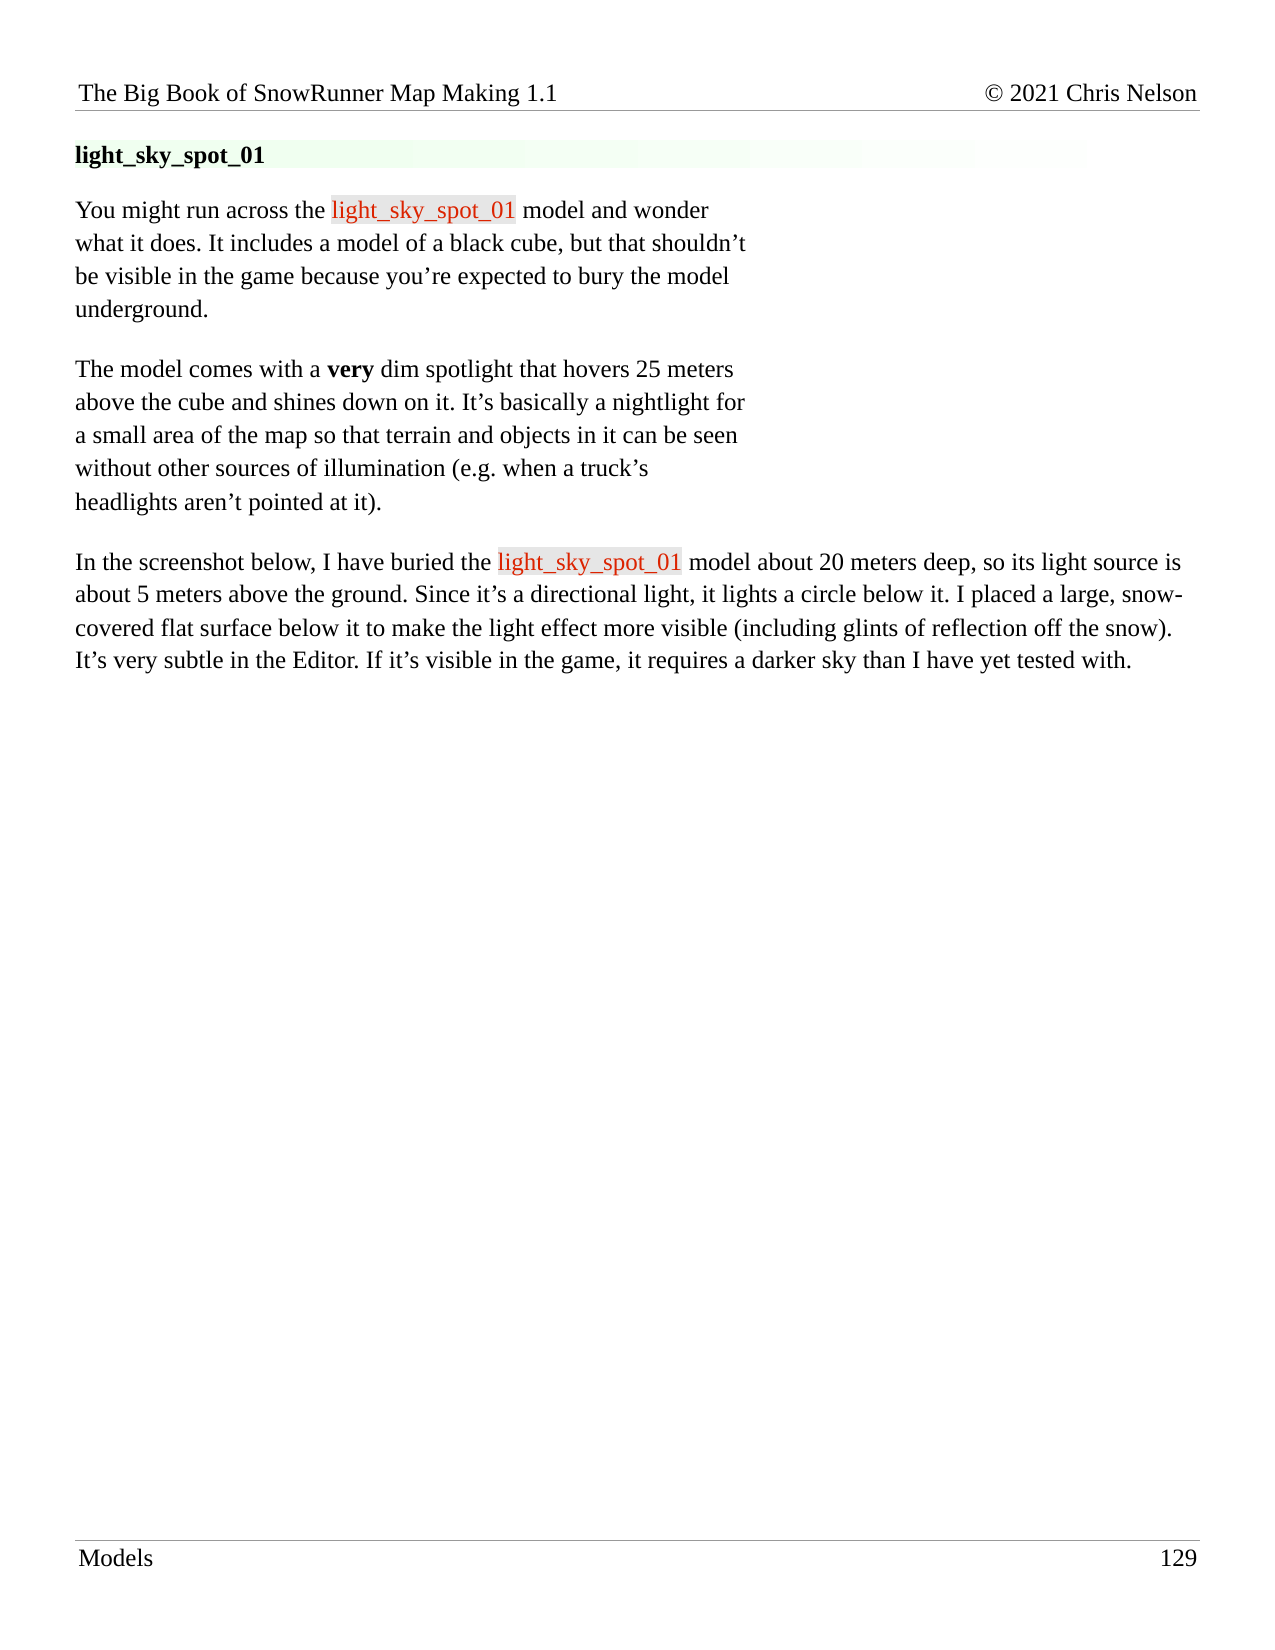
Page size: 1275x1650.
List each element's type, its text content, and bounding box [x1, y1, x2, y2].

subtitle light_sky_spot_01 [75, 140, 1200, 168]
text You might run across the light_sky_spot_01 model and wonder what it does. It includes a model of a black cube, but that shouldn’t be visible in the game because you’re expected to bury the model underground. [75, 195, 1200, 323]
text The model comes with a very dim spotlight that hovers 25 meters above the cube and shines down on it. It’s basically a nightlight for a small area of the map so that terrain and objects in it can be seen without other sources of illumination (e.g. when a truck’s headlights aren’t pointed at it). [75, 354, 1200, 515]
text In the screenshot below, I have buried the light_sky_spot_01 model about 20 meters deep, so its light source is about 5 meters above the ground. Since it’s a directional light, it lights a circle below it. I placed a large, snow-covered flat surface below it to make the light effect more visible (including glints of reflection off the snow). It’s very subtle in the Editor. If it’s visible in the game, it requires a darker sky than I have yet tested with. [75, 547, 1200, 674]
